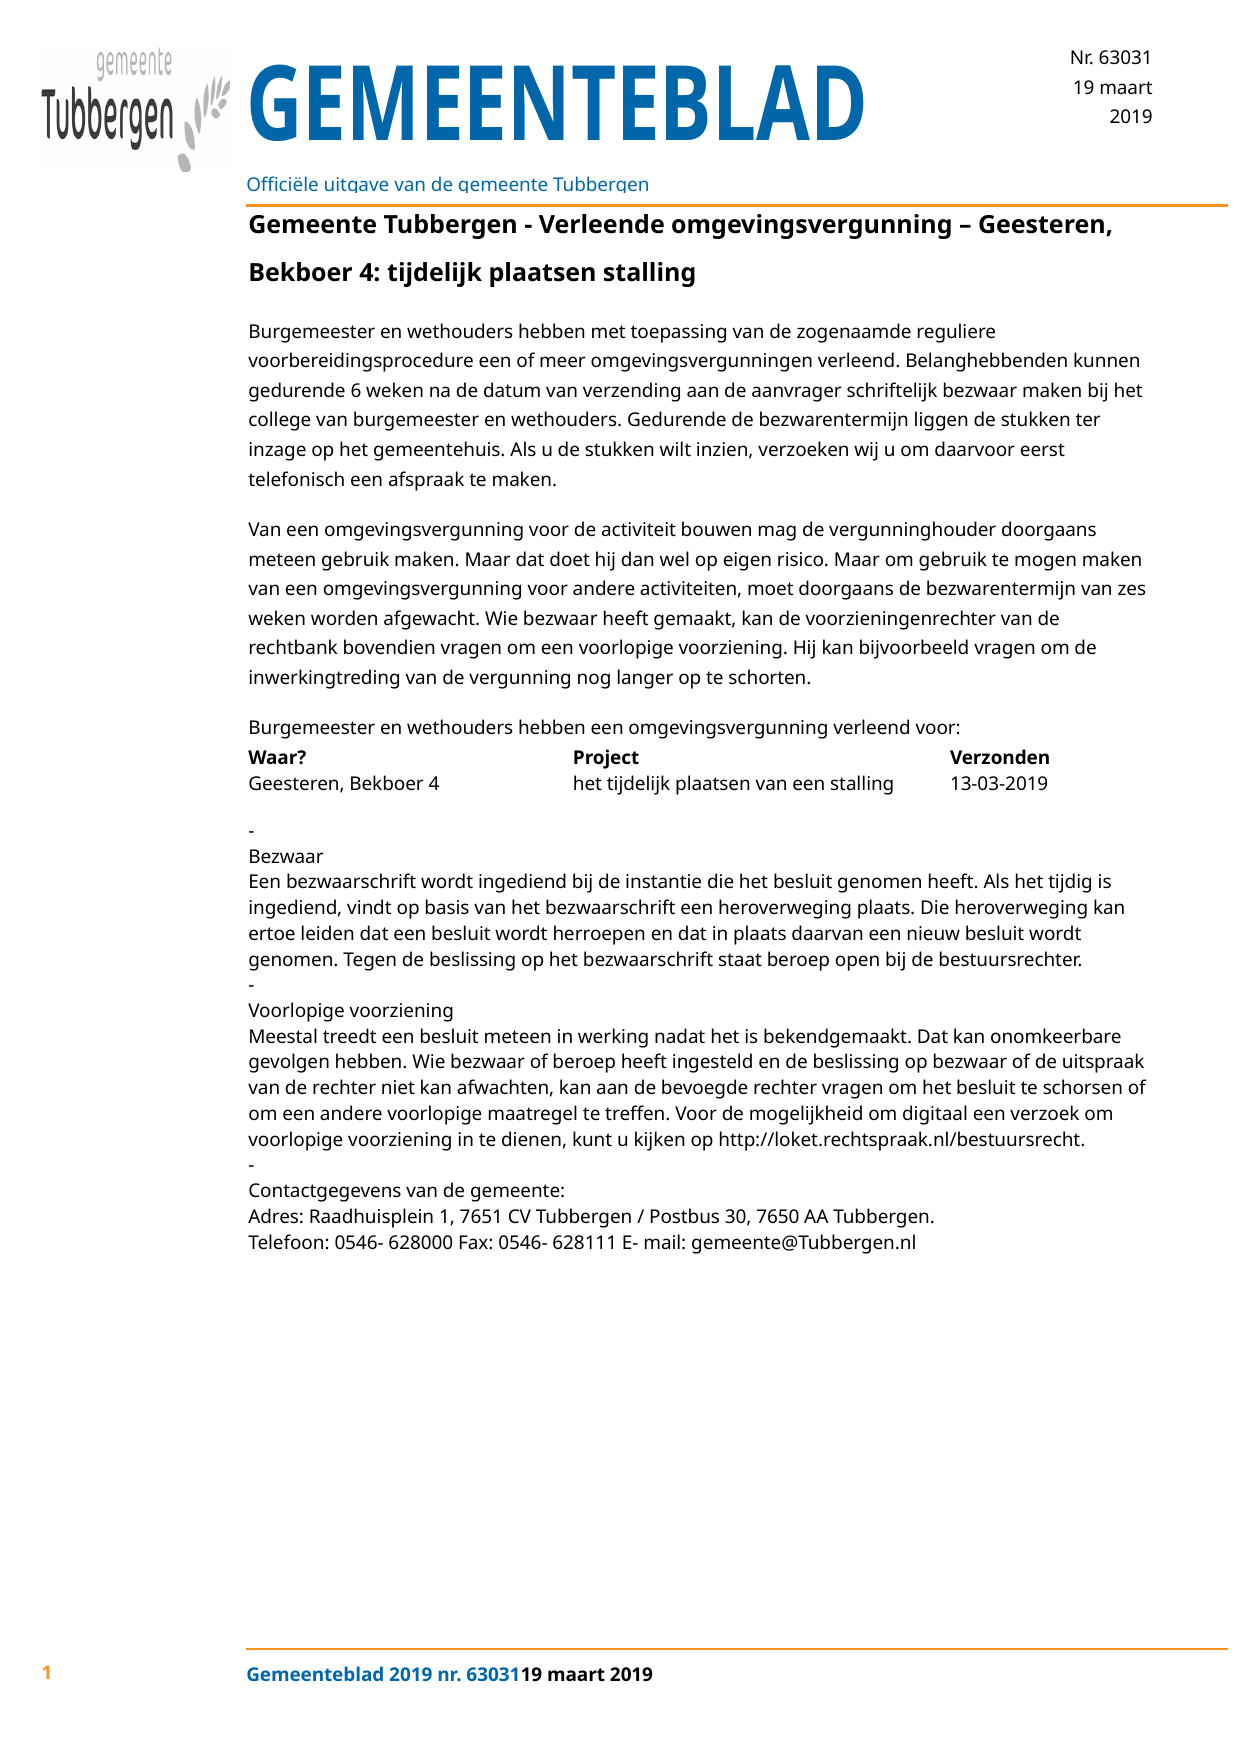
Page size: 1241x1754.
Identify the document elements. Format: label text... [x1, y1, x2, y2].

text Telefoon: 0546- 628000 Fax: 0546- 628111 E- mail: gemeente@Tubbergen.nl [248, 1229, 1152, 1254]
table_header Waar? [248, 744, 573, 770]
text Gemeente Tubbergen - Verleende omgevingsvergunning – Geesteren, Bekboer 4: tijdelijk plaatsen stalling [248, 207, 1152, 288]
table_header Project [573, 744, 950, 770]
text Bezwaar [248, 843, 1152, 869]
table_cell 13-03-2019 [950, 770, 1152, 796]
picture [41, 47, 231, 172]
text Voorlopige voorziening [248, 997, 1152, 1023]
text Burgemeester en wethouders hebben een omgevingsvergunning verleend voor: [248, 714, 1152, 740]
table_cell Geesteren, Bekboer 4 [248, 770, 573, 796]
text Burgemeester en wethouders hebben met toepassing van de zogenaamde reguliere voorbereidingsprocedure een of meer omgevingsvergunningen verleend. Belanghebbenden kunnen gedurende 6 weken na de datum van verzending aan de aanvrager schriftelijk bezwaar maken bij het college van burgemeester en wethouders. Gedurende de bezwarentermijn liggen de stukken ter inzage op het gemeentehuis. Als u de stukken wilt inzien, verzoeken wij u om daarvoor eerst telefonisch een afspraak te maken. [248, 318, 1152, 492]
text Contactgegevens van de gemeente: [248, 1177, 1152, 1203]
table_header Verzonden [950, 744, 1152, 770]
table_cell het tijdelijk plaatsen van een stalling [573, 770, 950, 796]
text - [248, 817, 1152, 843]
text Van een omgevingsvergunning voor de activiteit bouwen mag de vergunninghouder doorgaans meteen gebruik maken. Maar dat doet hij dan wel op eigen risico. Maar om gebruik te mogen maken van een omgevingsvergunning voor andere activiteiten, moet doorgaans de bezwarentermijn van zes weken worden afgewacht. Wie bezwaar heeft gemaakt, kan de voorzieningenrechter van de rechtbank bovendien vragen om een voorlopige voorziening. Hij kan bijvoorbeeld vragen om de inwerkingtreding van de vergunning nog langer op te schorten. [248, 516, 1152, 690]
text Adres: Raadhuisplein 1, 7651 CV Tubbergen / Postbus 30, 7650 AA Tubbergen. [248, 1203, 1152, 1229]
text Meestal treedt een besluit meteen in werking nadat het is bekendgemaakt. Dat kan onomkeerbare gevolgen hebben. Wie bezwaar of beroep heeft ingesteld en de beslissing op bezwaar of de uitspraak van de rechter niet kan afwachten, kan aan de bevoegde rechter vragen om het besluit te schorsen of om een andere voorlopige maatregel te treffen. Voor de mogelijkheid om digitaal een verzoek om voorlopige voorziening in te dienen, kunt u kijken op http://loket.rechtspraak.nl/bestuursrecht. [248, 1023, 1152, 1152]
text Een bezwaarschrift wordt ingediend bij de instantie die het besluit genomen heeft. Als het tijdig is ingediend, vindt op basis van het bezwaarschrift een heroverweging plaats. Die heroverweging kan ertoe leiden dat een besluit wordt herroepen en dat in plaats daarvan een nieuw besluit wordt genomen. Tegen de beslissing op het bezwaarschrift staat beroep open bij de bestuursrechter. [248, 869, 1152, 972]
text - [248, 972, 1152, 997]
text - [248, 1152, 1152, 1177]
